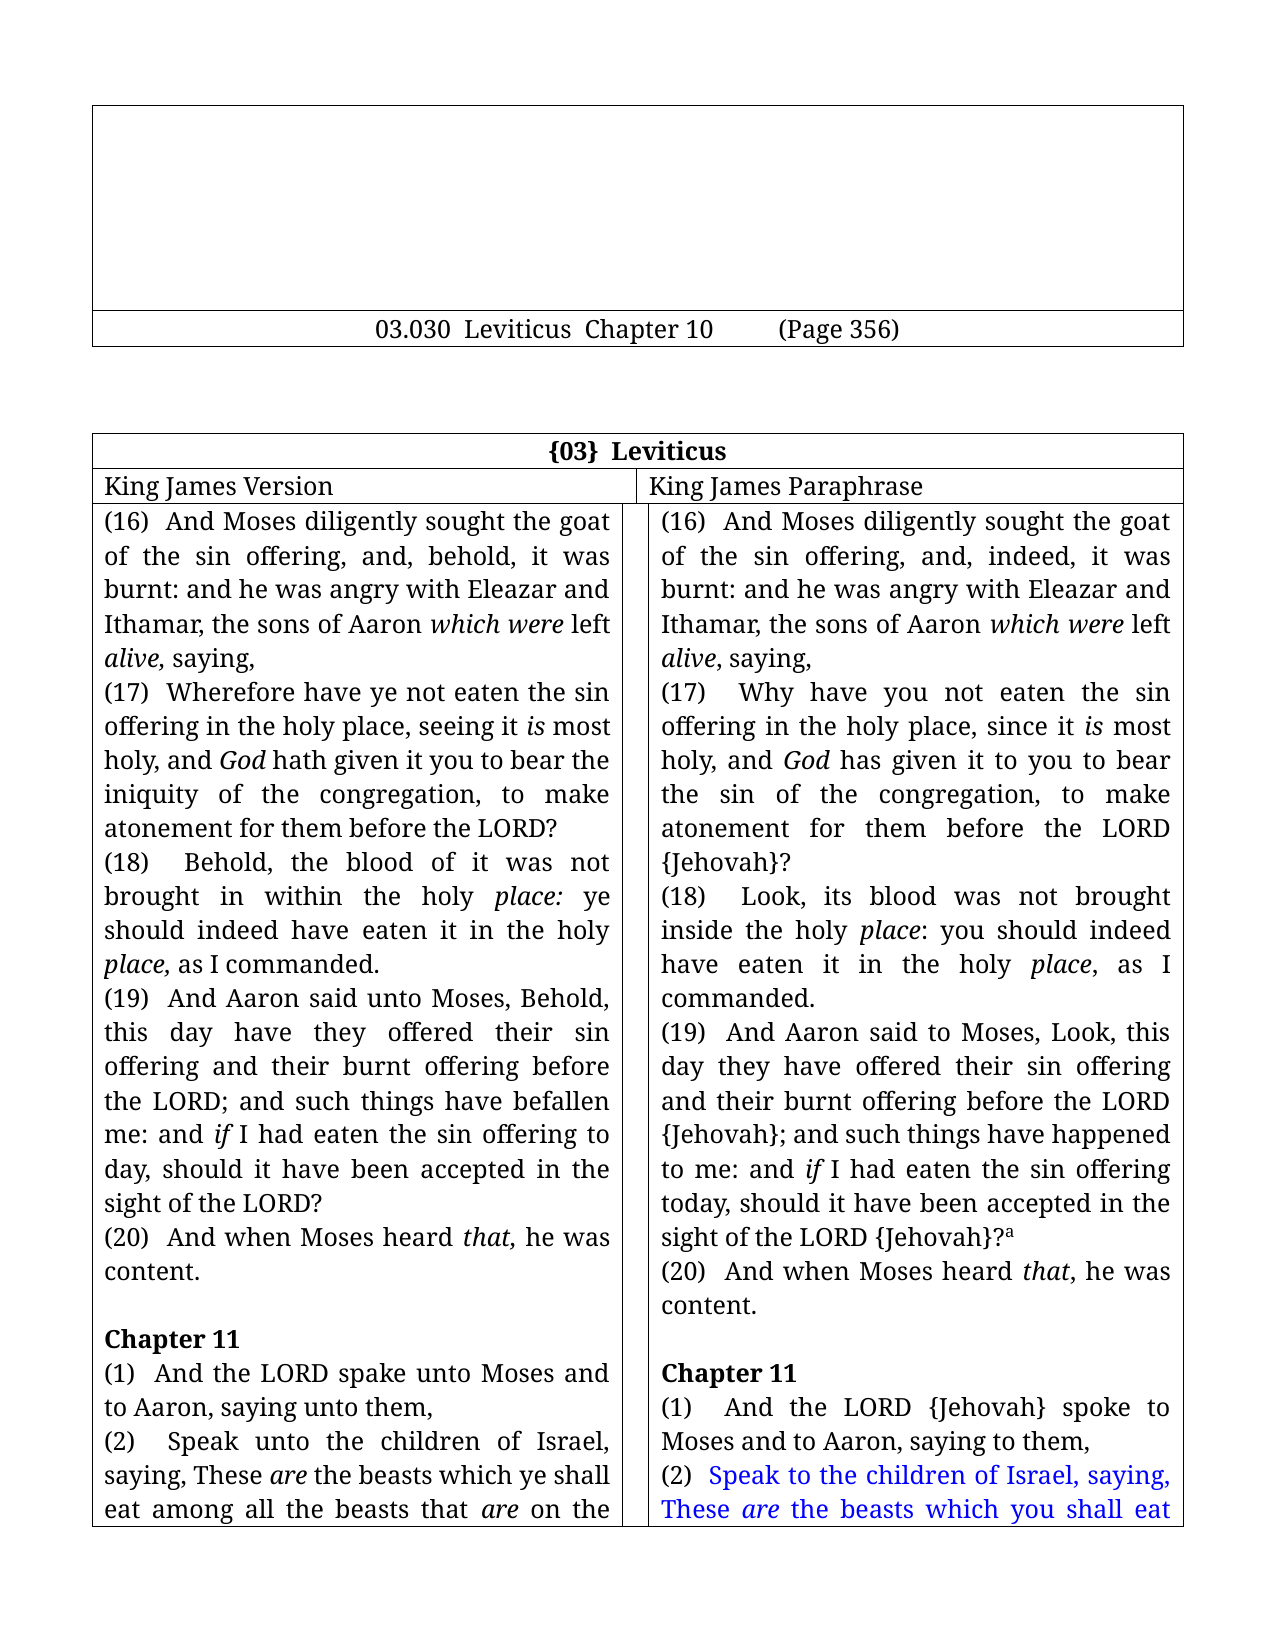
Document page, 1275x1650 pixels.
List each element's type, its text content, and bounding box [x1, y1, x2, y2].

table_header {03} Leviticus [93, 434, 1183, 468]
table_cell King James Version [93, 469, 636, 503]
table_cell [93, 106, 1183, 310]
table_cell King James Paraphrase [637, 469, 1183, 503]
table_cell (16) And Moses diligently sought the goat of the sin offering, and, behold, it was burnt: and he was angry with Eleazar and Ithamar, the sons of Aaron which were left alive, saying, (17) Wherefore have ye not eaten the sin offering in the holy place, seeing it is most holy, and God hath given it you to bear the iniquity of the congregation, to make atonement for them before the LORD? (18) Behold, the blood of it was not brought in within the holy place: ye should indeed have eaten it in the holy place, as I commanded. (19) And Aaron said unto Moses, Behold, this day have they offered their sin offering and their burnt offering before the LORD; and such things have befallen me: and if I had eaten the sin offering to day, should it have been accepted in the sight of the LORD? (20) And when Moses heard that, he was content. Chapter 11 (1) And the LORD spake unto Moses and to Aaron, saying unto them, (2) Speak unto the children of Israel, saying, These are the beasts which ye shall eat among all the beasts that are on the [93, 504, 622, 1526]
table_cell [623, 504, 648, 1526]
table_cell (16) And Moses diligently sought the goat of the sin offering, and, indeed, it was burnt: and he was angry with Eleazar and Ithamar, the sons of Aaron which were left alive, saying, (17) Why have you not eaten the sin offering in the holy place, since it is most holy, and God has given it to you to bear the sin of the congregation, to make atonement for them before the LORD {Jehovah}? (18) Look, its blood was not brought inside the holy place: you should indeed have eaten it in the holy place, as I commanded. (19) And Aaron said to Moses, Look, this day they have offered their sin offering and their burnt offering before the LORD {Jehovah}; and such things have happened to me: and if I had eaten the sin offering today, should it have been accepted in the sight of the LORD {Jehovah}?a (20) And when Moses heard that, he was content. Chapter 11 (1) And the LORD {Jehovah} spoke to Moses and to Aaron, saying to them, (2) Speak to the children of Israel, saying, These are the beasts which you shall eat [649, 504, 1183, 1526]
table_cell 03.030 Leviticus Chapter 10 (Page 356) [93, 311, 1183, 346]
